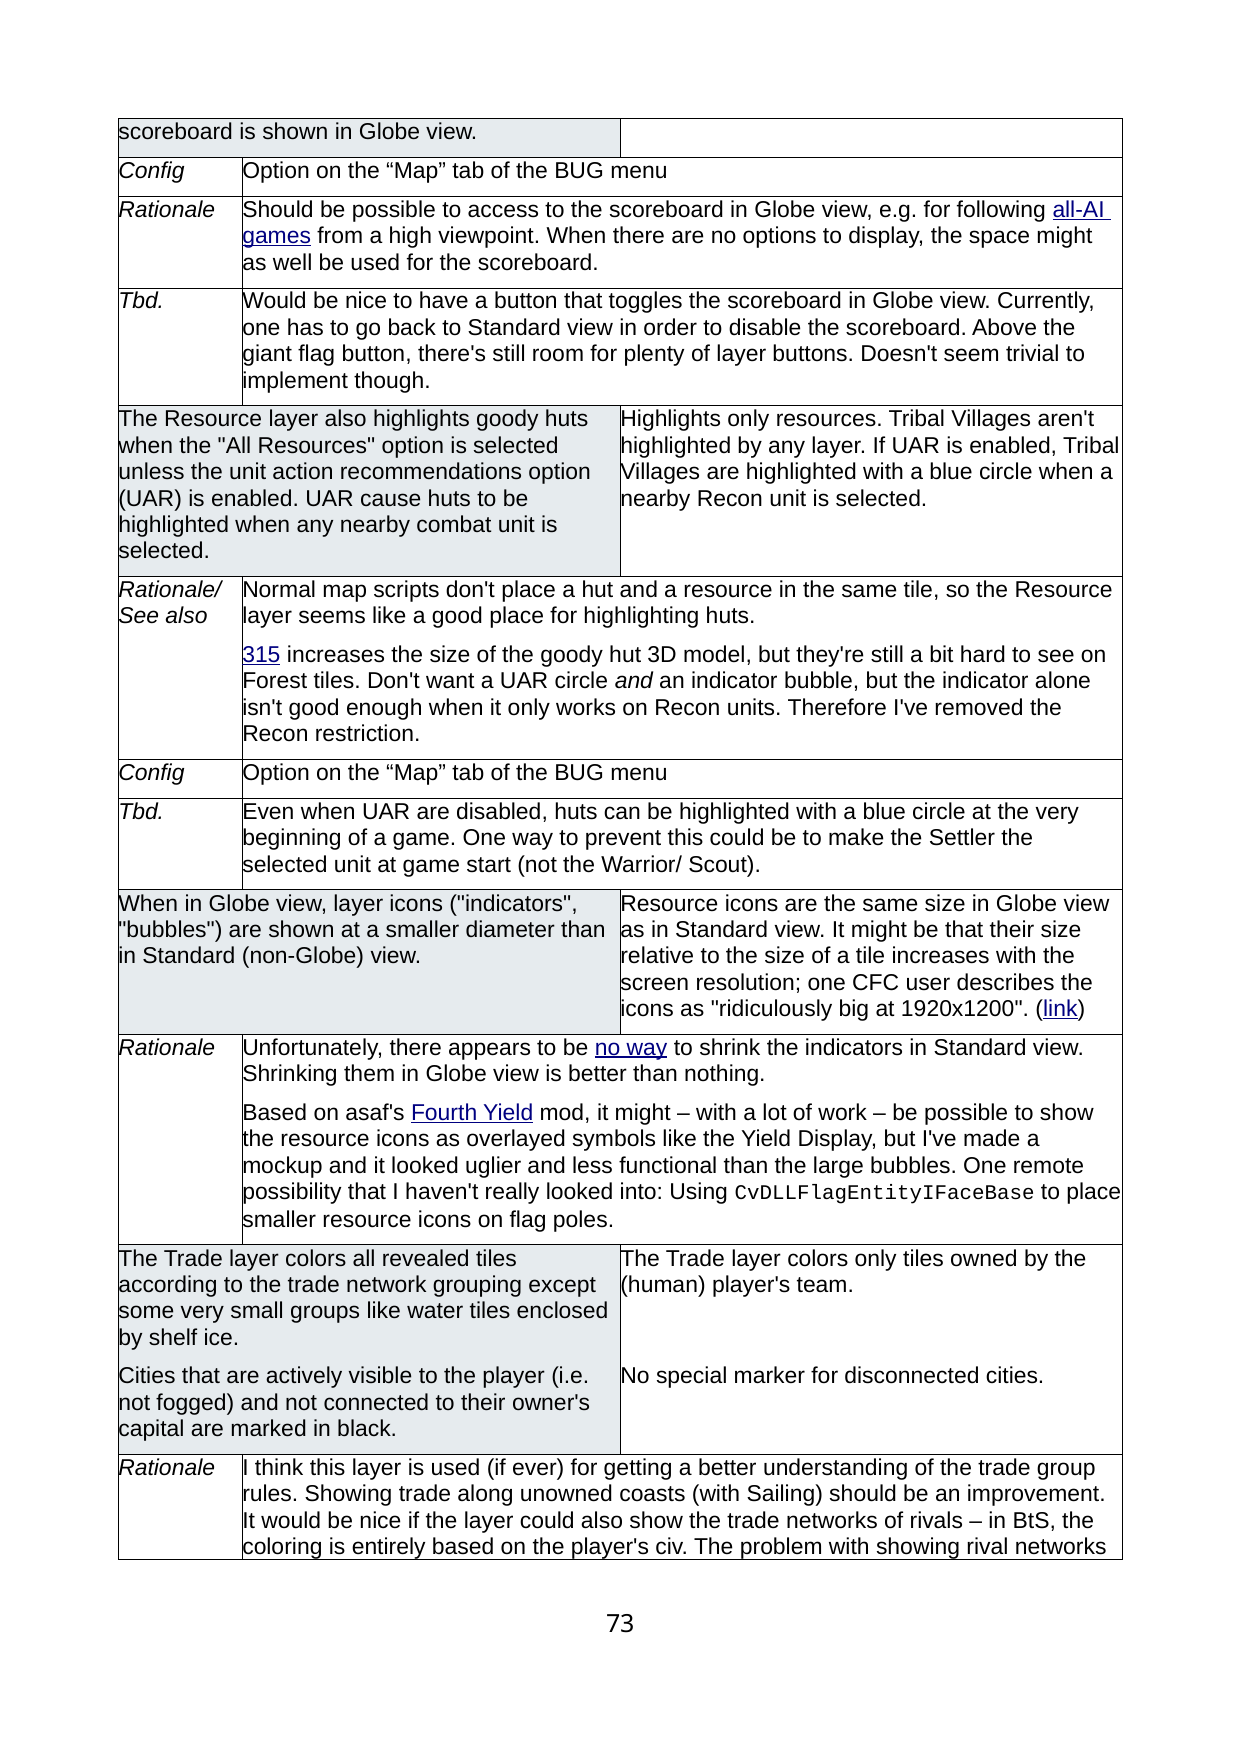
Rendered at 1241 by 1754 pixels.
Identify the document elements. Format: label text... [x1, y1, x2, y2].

table_cell Rationale [119, 1035, 242, 1244]
table_cell Should be possible to access to the scoreboard in Globe view, e.g. for following all-AI games from a high viewpoint. When there are no options to display, the space might as well be used for the scoreboard. [243, 197, 1122, 287]
table_cell When in Globe view, layer icons ("indicators", "bubbles") are shown at a smaller diameter than in Standard (non-Globe) view. [119, 890, 620, 1034]
table_cell Option on the “Map” tab of the BUG menu [243, 760, 1122, 798]
table_cell Would be nice to have a button that toggles the scoreboard in Globe view. Currently, one has to go back to Standard view in order to disable the scoreboard. Above the giant flag button, there's still room for plenty of layer buttons. Doesn't seem trivial to implement though. [243, 289, 1122, 405]
table_cell Config [119, 760, 242, 798]
table_cell The Trade layer colors only tiles owned by the (human) player's team. No special marker for disconnected cities. [621, 1245, 1122, 1454]
table_cell I think this layer is used (if ever) for getting a better understanding of the trade group rules. Showing trade along unowned coasts (with Sailing) should be an improvement. It would be nice if the layer could also show the trade networks of rivals – in BtS, the coloring is entirely based on the player's civ. The problem with showing rival networks [243, 1455, 1122, 1559]
table_cell Rationale [119, 1455, 242, 1559]
table_cell Rationale/ See also [119, 577, 242, 759]
table_cell Unfortunately, there appears to be no way to shrink the indicators in Standard view. Shrinking them in Globe view is better than nothing. Based on asaf's Fourth Yield mod, it might – with a lot of work – be possible to show the resource icons as overlayed symbols like the Yield Display, but I've made a mockup and it looked uglier and less functional than the large bubbles. One remote possibility that I haven't really looked into: Using CvDLLFlagEntityIFaceBase to place smaller resource icons on flag poles. [243, 1035, 1122, 1244]
table_cell Option on the “Map” tab of the BUG menu [243, 158, 1122, 196]
table_cell [621, 119, 1122, 157]
table_cell Even when UAR are disabled, huts can be highlighted with a blue circle at the very beginning of a game. One way to prevent this could be to make the Settler the selected unit at game start (not the Warrior/ Scout). [243, 799, 1122, 889]
table_cell Rationale [119, 197, 242, 287]
table_cell scoreboard is shown in Globe view. [119, 119, 620, 157]
table_cell Config [119, 158, 242, 196]
table_cell The Trade layer colors all revealed tiles according to the trade network grouping except some very small groups like water tiles enclosed by shelf ice. Cities that are actively visible to the player (i.e. not fogged) and not connected to their owner's capital are marked in black. [119, 1245, 620, 1454]
table_cell Resource icons are the same size in Globe view as in Standard view. It might be that their size relative to the size of a tile increases with the screen resolution; one CFC user describes the icons as "ridiculously big at 1920x1200". (link) [621, 890, 1122, 1034]
table_cell Tbd. [119, 289, 242, 405]
table_cell The Resource layer also highlights goody huts when the "All Resources" option is selected unless the unit action recommendations option (UAR) is enabled. UAR cause huts to be highlighted when any nearby combat unit is selected. [119, 406, 620, 576]
table_cell Highlights only resources. Tribal Villages aren't highlighted by any layer. If UAR is enabled, Tribal Villages are highlighted with a blue circle when a nearby Recon unit is selected. [621, 406, 1122, 576]
table_cell Tbd. [119, 799, 242, 889]
table_cell Normal map scripts don't place a hut and a resource in the same tile, so the Resource layer seems like a good place for highlighting huts. 315 increases the size of the goody hut 3D model, but they're still a bit hard to see on Forest tiles. Don't want a UAR circle and an indicator bubble, but the indicator alone isn't good enough when it only works on Recon units. Therefore I've removed the Recon restriction. [243, 577, 1122, 759]
